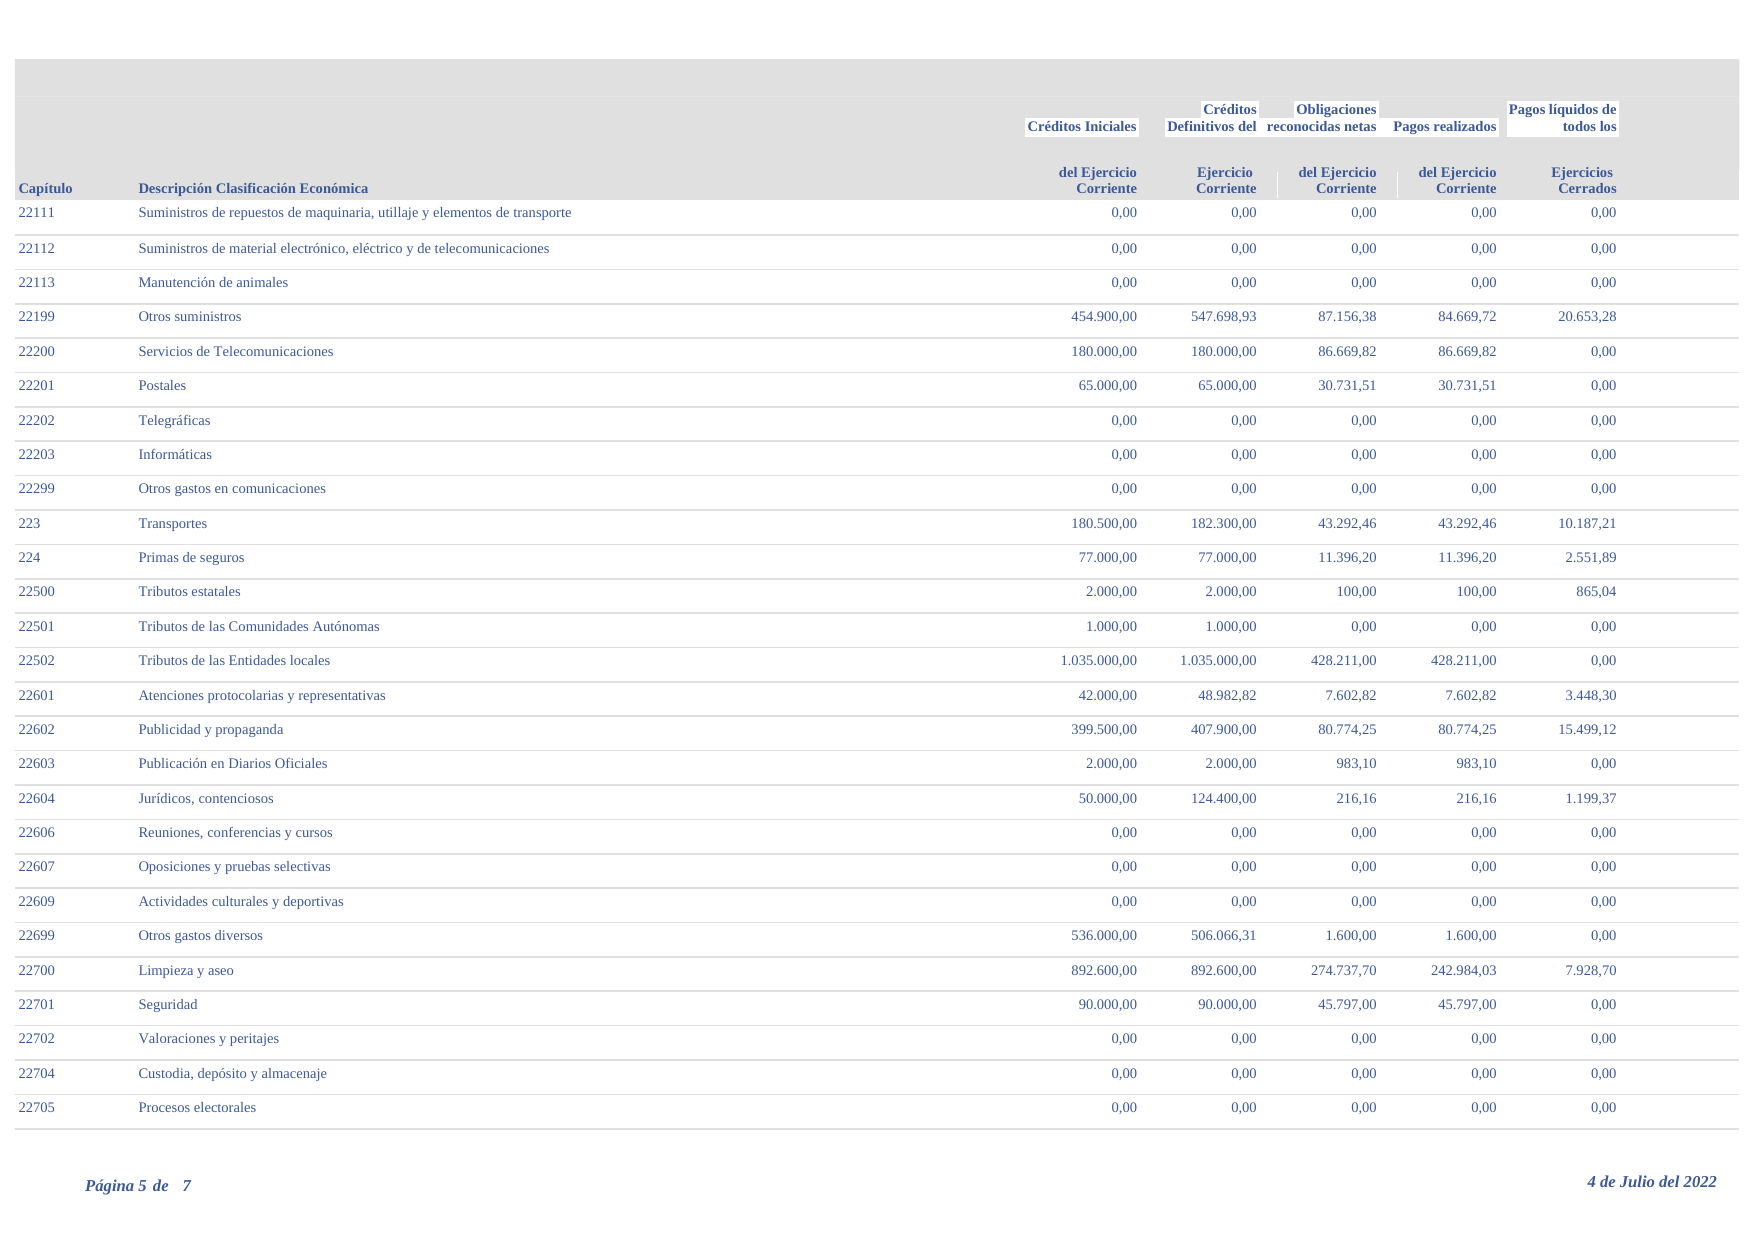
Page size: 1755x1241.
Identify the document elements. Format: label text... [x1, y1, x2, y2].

table_cell Suministros de repuestos de maquinaria, utillaje y elementos de transporte [105, 200, 815, 234]
table_cell 0,00 [1524, 442, 1739, 475]
table_cell 22702 [15, 1026, 105, 1059]
table_cell 0,00 [1524, 200, 1739, 234]
table_cell 22201 [15, 373, 105, 406]
table_cell Seguridad [105, 992, 815, 1025]
table_cell 100,00 [1398, 580, 1524, 612]
table_cell 7.602,82 [1398, 683, 1524, 715]
table_cell 0,00 [1158, 408, 1277, 440]
table_cell 0,00 [1398, 408, 1524, 440]
table_cell 0,00 [1158, 889, 1277, 922]
table_cell 0,00 [1524, 923, 1739, 956]
table_cell 3.448,30 [1524, 683, 1739, 715]
table_cell 22699 [15, 923, 105, 956]
table_cell 45.797,00 [1278, 992, 1397, 1025]
table_cell 0,00 [1158, 442, 1277, 475]
table_cell 0,00 [815, 270, 1158, 303]
table_cell 0,00 [1158, 236, 1277, 268]
table_cell 0,00 [1158, 270, 1277, 303]
table_cell 1.035.000,00 [815, 648, 1158, 681]
table_cell 428.211,00 [1278, 648, 1397, 681]
table_cell Tributos de las Comunidades Autónomas [105, 614, 815, 647]
table_cell 65.000,00 [815, 373, 1158, 406]
table_cell 0,00 [1278, 889, 1397, 922]
table_cell Reuniones, conferencias y cursos [105, 820, 815, 853]
table_cell 865,04 [1524, 580, 1739, 612]
table_cell 454.900,00 [815, 305, 1158, 337]
table_cell 22202 [15, 408, 105, 440]
table_cell 22602 [15, 717, 105, 750]
table_cell 182.300,00 [1158, 511, 1277, 543]
table_cell 22601 [15, 683, 105, 715]
table_cell 0,00 [1278, 614, 1397, 647]
table_cell Telegráficas [105, 408, 815, 440]
table_cell 223 [15, 511, 105, 543]
table_cell 0,00 [1278, 1061, 1397, 1093]
table_cell 1.000,00 [815, 614, 1158, 647]
table_cell 0,00 [1398, 1061, 1524, 1093]
table_cell 80.774,25 [1398, 717, 1524, 750]
table_cell 90.000,00 [815, 992, 1158, 1025]
table_cell 0,00 [1524, 236, 1739, 268]
table_header del Ejercicio Corriente [1278, 172, 1397, 198]
table_cell 0,00 [815, 476, 1158, 509]
table_cell 65.000,00 [1158, 373, 1277, 406]
table_cell 11.396,20 [1278, 545, 1397, 578]
table_cell 0,00 [1524, 1061, 1739, 1093]
table_cell 0,00 [1524, 855, 1739, 887]
table_cell 0,00 [1524, 270, 1739, 303]
table_cell 45.797,00 [1398, 992, 1524, 1025]
table_cell 0,00 [1524, 648, 1739, 681]
table_cell Limpieza y aseo [105, 958, 815, 990]
table_cell Actividades culturales y deportivas [105, 889, 815, 922]
table_cell 0,00 [1158, 820, 1277, 853]
table_cell 2.551,89 [1524, 545, 1739, 578]
table_cell Servicios de Telecomunicaciones [105, 339, 815, 372]
table_cell 0,00 [1398, 1026, 1524, 1059]
table_cell 0,00 [1398, 200, 1524, 234]
table_cell 399.500,00 [815, 717, 1158, 750]
table_cell 7.928,70 [1524, 958, 1739, 990]
table_cell 22203 [15, 442, 105, 475]
table_cell 0,00 [1524, 614, 1739, 647]
table_cell Jurídicos, contenciosos [105, 786, 815, 818]
table_cell 180.000,00 [815, 339, 1158, 372]
table_cell 0,00 [1278, 1026, 1397, 1059]
table_cell 0,00 [1524, 820, 1739, 853]
table_cell 22604 [15, 786, 105, 818]
table_cell Oposiciones y pruebas selectivas [105, 855, 815, 887]
table_cell 242.984,03 [1398, 958, 1524, 990]
table_cell 22502 [15, 648, 105, 681]
table_cell 43.292,46 [1398, 511, 1524, 543]
table_cell Tributos estatales [105, 580, 815, 612]
table_cell 892.600,00 [815, 958, 1158, 990]
table_cell 0,00 [1398, 1095, 1524, 1128]
table_cell 547.698,93 [1158, 305, 1277, 337]
table_cell 0,00 [1398, 820, 1524, 853]
table_cell 274.737,70 [1278, 958, 1397, 990]
table_cell 22112 [15, 236, 105, 268]
table_cell 216,16 [1398, 786, 1524, 818]
table_cell 0,00 [1278, 270, 1397, 303]
table_cell 0,00 [1524, 1095, 1739, 1128]
table_cell 0,00 [1278, 408, 1397, 440]
table_cell 90.000,00 [1158, 992, 1277, 1025]
table_cell 22609 [15, 889, 105, 922]
table_cell 0,00 [815, 200, 1158, 234]
table_cell Publicidad y propaganda [105, 717, 815, 750]
table_cell 22113 [15, 270, 105, 303]
table_header del Ejercicio Corriente [815, 172, 1158, 198]
table_cell 15.499,12 [1524, 717, 1739, 750]
table_cell 0,00 [1398, 442, 1524, 475]
table_cell 180.500,00 [815, 511, 1158, 543]
table_cell 983,10 [1398, 751, 1524, 784]
table_cell Custodia, depósito y almacenaje [105, 1061, 815, 1093]
table_cell 77.000,00 [815, 545, 1158, 578]
table_cell 0,00 [815, 855, 1158, 887]
table_cell Primas de seguros [105, 545, 815, 578]
table_cell 22704 [15, 1061, 105, 1093]
table_cell 0,00 [815, 889, 1158, 922]
table_cell 1.000,00 [1158, 614, 1277, 647]
table_cell 22299 [15, 476, 105, 509]
table_cell 0,00 [1158, 200, 1277, 234]
table_cell Transportes [105, 511, 815, 543]
table_cell 80.774,25 [1278, 717, 1397, 750]
table_cell 0,00 [1278, 200, 1397, 234]
table_cell 0,00 [1398, 476, 1524, 509]
table_cell 0,00 [1524, 408, 1739, 440]
table_cell 2.000,00 [815, 580, 1158, 612]
table_cell 428.211,00 [1398, 648, 1524, 681]
table_cell 0,00 [1524, 339, 1739, 372]
table_cell 22700 [15, 958, 105, 990]
table_cell Postales [105, 373, 815, 406]
table_cell Tributos de las Entidades locales [105, 648, 815, 681]
table_cell 0,00 [1158, 1026, 1277, 1059]
table_header del Ejercicio Corriente [1398, 172, 1524, 198]
table_cell 11.396,20 [1398, 545, 1524, 578]
table_cell 0,00 [1524, 889, 1739, 922]
table_cell 0,00 [1398, 614, 1524, 647]
table_cell 22701 [15, 992, 105, 1025]
table_cell 42.000,00 [815, 683, 1158, 715]
table_cell 2.000,00 [815, 751, 1158, 784]
table_cell 22500 [15, 580, 105, 612]
table_cell 2.000,00 [1158, 580, 1277, 612]
table_header Ejercicios Cerrados [1524, 172, 1739, 198]
table_cell 0,00 [1524, 373, 1739, 406]
table_cell 1.199,37 [1524, 786, 1739, 818]
table_cell Suministros de material electrónico, eléctrico y de telecomunicaciones [105, 236, 815, 268]
table_cell 22607 [15, 855, 105, 887]
table_cell Valoraciones y peritajes [105, 1026, 815, 1059]
table_cell 224 [15, 545, 105, 578]
table_cell 50.000,00 [815, 786, 1158, 818]
table_cell Informáticas [105, 442, 815, 475]
table_cell 0,00 [1524, 476, 1739, 509]
table_cell 407.900,00 [1158, 717, 1277, 750]
table_cell 7.602,82 [1278, 683, 1397, 715]
table_cell 0,00 [1398, 855, 1524, 887]
table_cell 0,00 [815, 820, 1158, 853]
table_cell 0,00 [1278, 1095, 1397, 1128]
table_cell 0,00 [1158, 476, 1277, 509]
table_cell 0,00 [815, 1061, 1158, 1093]
table_cell 216,16 [1278, 786, 1397, 818]
table_cell 100,00 [1278, 580, 1397, 612]
table_cell 0,00 [1278, 442, 1397, 475]
table_cell 20.653,28 [1524, 305, 1739, 337]
table_cell 22199 [15, 305, 105, 337]
table_cell 1.600,00 [1278, 923, 1397, 956]
table_cell 43.292,46 [1278, 511, 1397, 543]
table_cell Otros gastos en comunicaciones [105, 476, 815, 509]
table_cell 77.000,00 [1158, 545, 1277, 578]
table_cell 0,00 [1278, 820, 1397, 853]
table_cell 22501 [15, 614, 105, 647]
table_cell 10.187,21 [1524, 511, 1739, 543]
table_cell 0,00 [1278, 476, 1397, 509]
table_header Ejercicio Corriente [1158, 172, 1277, 198]
table_cell 2.000,00 [1158, 751, 1277, 784]
table_cell 22603 [15, 751, 105, 784]
table_cell 22200 [15, 339, 105, 372]
table_cell 983,10 [1278, 751, 1397, 784]
table_cell 892.600,00 [1158, 958, 1277, 990]
table_cell Manutención de animales [105, 270, 815, 303]
table_cell 536.000,00 [815, 923, 1158, 956]
table_cell 0,00 [815, 1095, 1158, 1128]
table_cell 1.035.000,00 [1158, 648, 1277, 681]
table_cell Otros suministros [105, 305, 815, 337]
table_cell Procesos electorales [105, 1095, 815, 1128]
table_cell 0,00 [1398, 889, 1524, 922]
table_cell 506.066,31 [1158, 923, 1277, 956]
table_cell 86.669,82 [1398, 339, 1524, 372]
table_cell Publicación en Diarios Oficiales [105, 751, 815, 784]
table_cell 180.000,00 [1158, 339, 1277, 372]
table_cell 87.156,38 [1278, 305, 1397, 337]
table_cell 22705 [15, 1095, 105, 1128]
table_cell 0,00 [1278, 855, 1397, 887]
table_cell 48.982,82 [1158, 683, 1277, 715]
table_cell 0,00 [815, 408, 1158, 440]
table_cell 22606 [15, 820, 105, 853]
table_cell 0,00 [1158, 855, 1277, 887]
table_cell 0,00 [815, 1026, 1158, 1059]
table_cell 84.669,72 [1398, 305, 1524, 337]
table_cell 0,00 [1398, 236, 1524, 268]
table_cell 86.669,82 [1278, 339, 1397, 372]
table_cell 0,00 [1278, 236, 1397, 268]
table_cell Atenciones protocolarias y representativas [105, 683, 815, 715]
table_cell 1.600,00 [1398, 923, 1524, 956]
table_cell 0,00 [1158, 1061, 1277, 1093]
table_cell 0,00 [1524, 992, 1739, 1025]
table_cell 30.731,51 [1278, 373, 1397, 406]
table_cell 0,00 [1398, 270, 1524, 303]
table_cell 0,00 [1524, 751, 1739, 784]
table_header Capítulo [15, 172, 105, 198]
table_header Descripción Clasificación Económica [105, 172, 815, 198]
table_cell 124.400,00 [1158, 786, 1277, 818]
table_cell 0,00 [815, 442, 1158, 475]
table_cell 0,00 [1158, 1095, 1277, 1128]
table_cell 0,00 [1524, 1026, 1739, 1059]
table_cell 0,00 [815, 236, 1158, 268]
table_cell 30.731,51 [1398, 373, 1524, 406]
table_cell 22111 [15, 200, 105, 234]
table_cell Otros gastos diversos [105, 923, 815, 956]
